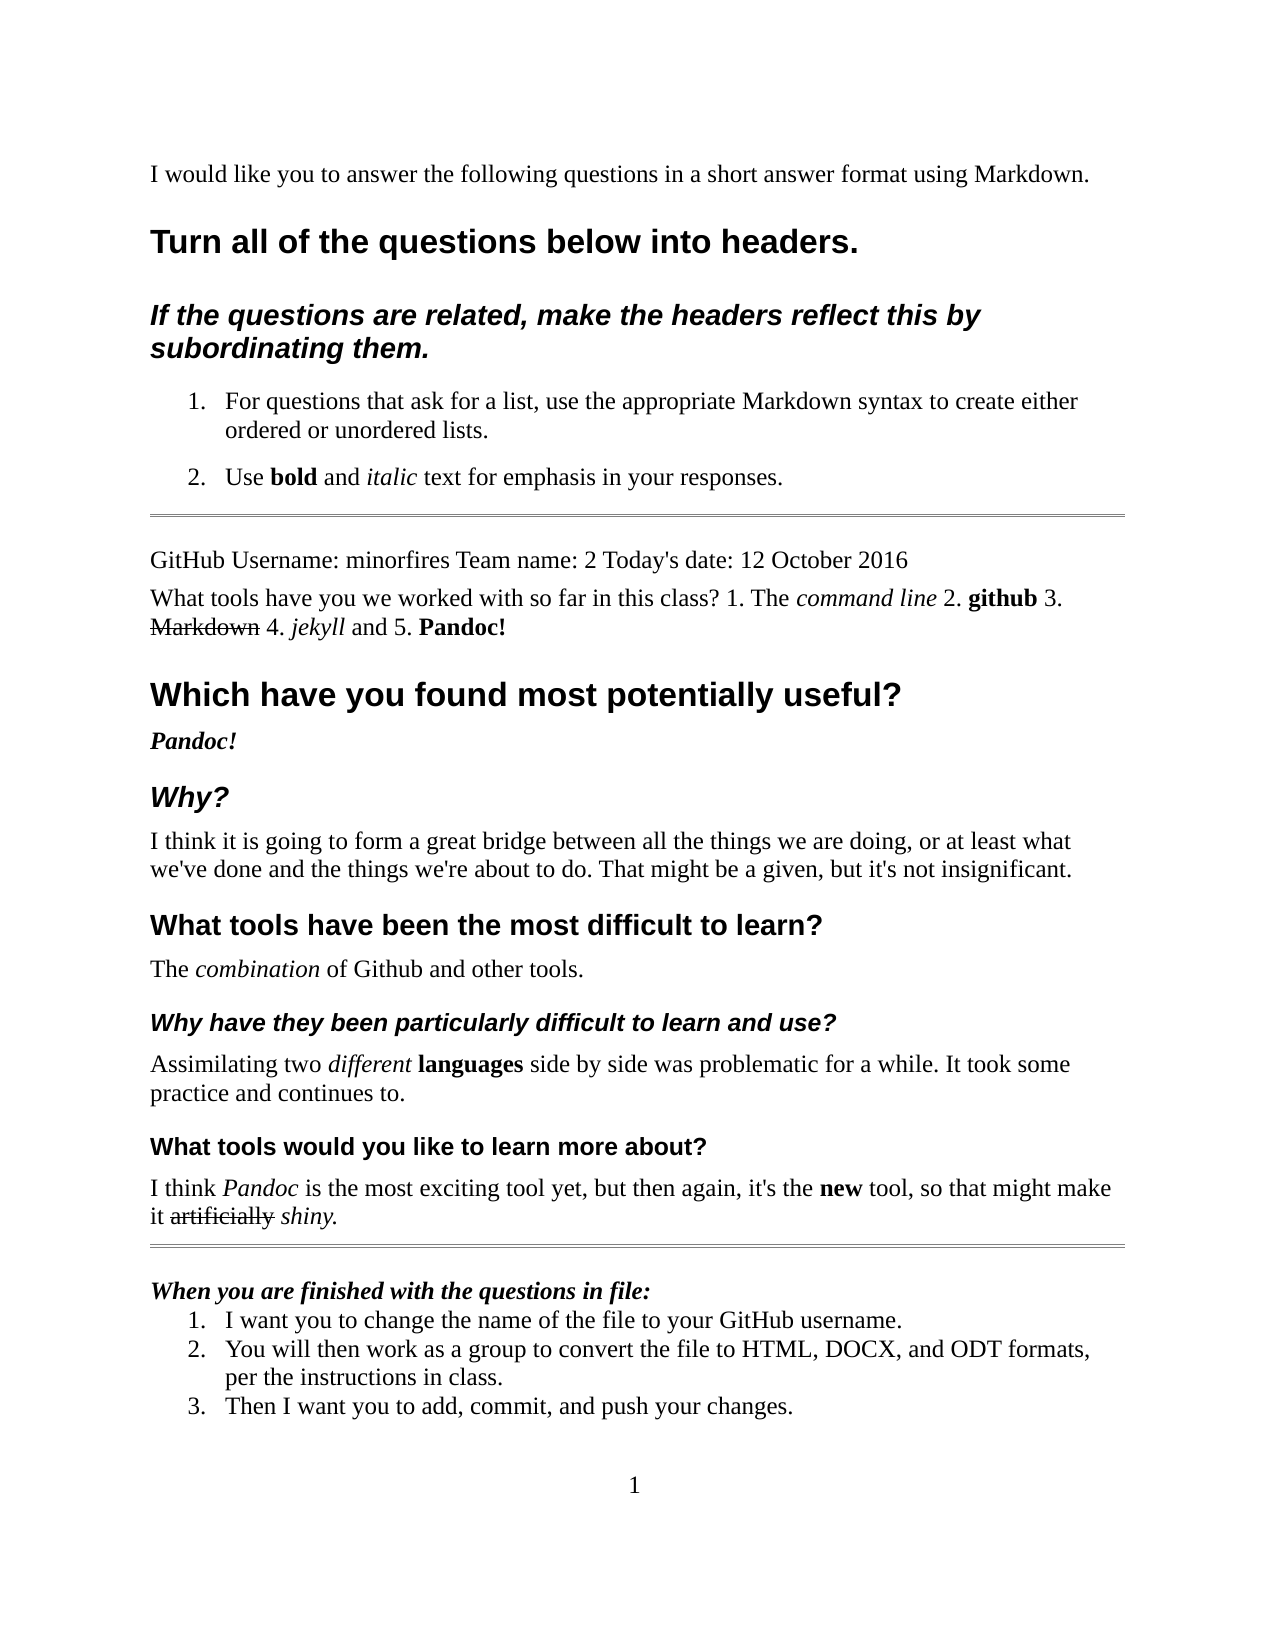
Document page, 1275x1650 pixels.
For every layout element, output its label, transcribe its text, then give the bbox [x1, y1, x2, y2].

text I think it is going to form a great bridge between all the things we are doing, or at least what we've done and the things we're about to do. That might be a given, but it's not insignificant. [150, 826, 1125, 883]
subtitle Why have they been particularly difficult to learn and use? [150, 1008, 1125, 1037]
text I think Pandoc is the most exciting tool yet, but then again, it's the new tool, so that might make it artificially shiny. [150, 1173, 1125, 1230]
text GitHub Username: minorfires Team name: 2 Today's date: 12 October 2016 [150, 546, 1125, 574]
text Pandoc! [150, 726, 1125, 755]
list You will then work as a group to convert the file to HTML, DOCX, and ODT formats, per the instructions in class. [187, 1334, 1125, 1391]
text Assimilating two different languages side by side was problematic for a while. It took some practice and continues to. [150, 1049, 1125, 1107]
subtitle Which have you found most potentially useful? [150, 675, 1125, 713]
subtitle Why? [150, 780, 1125, 813]
text What tools have you we worked with so far in this class? 1. The command line 2. github 3. Markdown 4. jekyll and 5. Pandoc! [150, 583, 1125, 641]
list For questions that ask for a list, use the appropriate Markdown syntax to create either ordered or unordered lists. [187, 386, 1125, 444]
subtitle If the questions are related, make the headers reflect this by subordinating them. [150, 298, 1125, 365]
list Use bold and italic text for emphasis in your responses. [187, 462, 1125, 491]
text When you are finished with the questions in file: [150, 1276, 1125, 1305]
list I want you to change the name of the file to your GitHub username. [187, 1305, 1125, 1334]
subtitle Turn all of the questions below into headers. [150, 222, 1125, 260]
text The combination of Github and other tools. [150, 954, 1125, 983]
text I would like you to answer the following questions in a short answer format using Markdown. [150, 159, 1125, 188]
list Then I want you to add, commit, and push your changes. [187, 1391, 1125, 1420]
subtitle What tools have been the most difficult to learn? [150, 908, 1125, 942]
subtitle What tools would you like to learn more about? [150, 1132, 1125, 1160]
